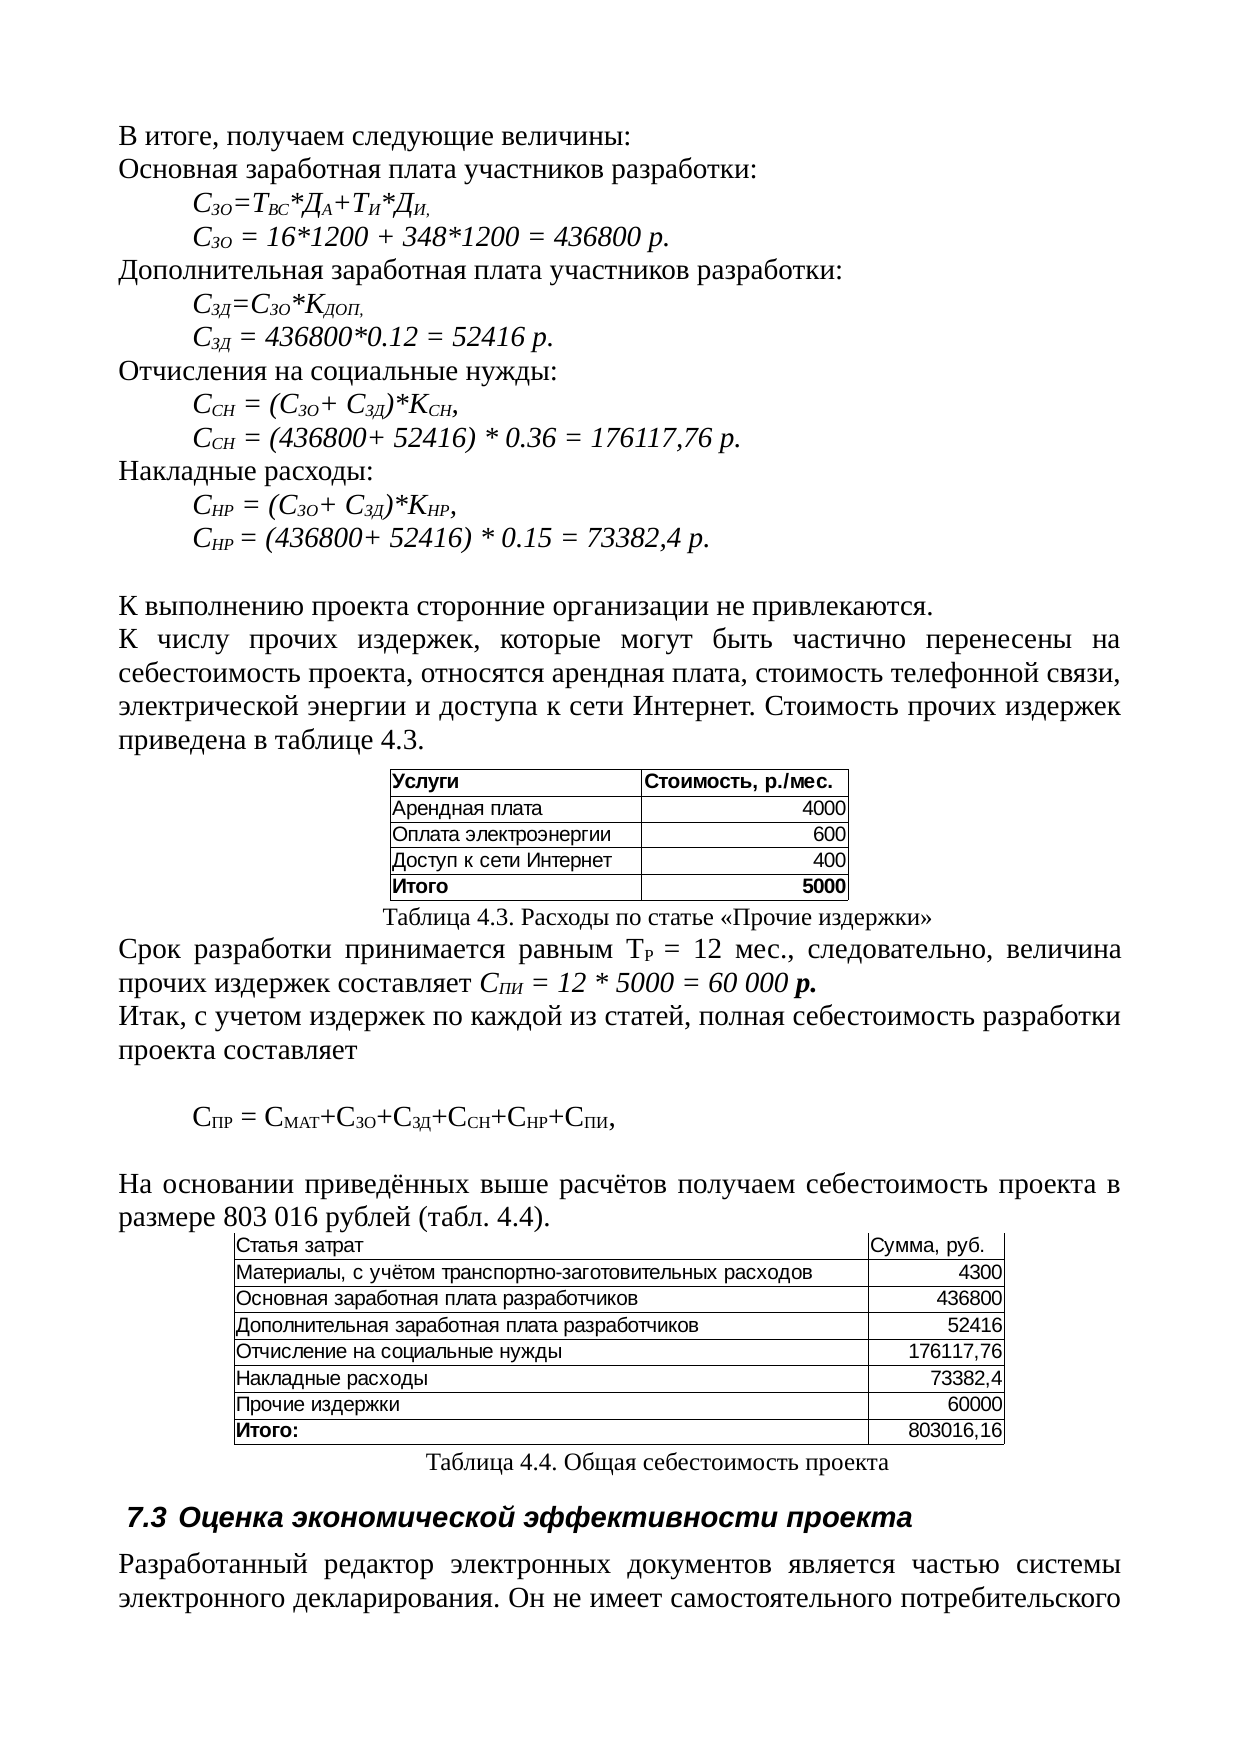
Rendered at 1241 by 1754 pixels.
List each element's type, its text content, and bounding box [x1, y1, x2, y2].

text ССН = (436800+ 52416) * 0.36 = 176117,76 р. [192, 420, 1122, 453]
text ССН = (С­ЗО+ СЗД­)*К­СН, [192, 386, 1122, 420]
text С­ЗД = 436800*0.12 = 52416 р. [192, 319, 1122, 353]
text К выполнению проекта сторонние организации не привлекаются. [118, 588, 1122, 621]
text На основании приведённых выше расчётов получаем себестоимость проекта в размере 803 016 рублей (табл. 4.4). [118, 1166, 1122, 1233]
text Дополнительная заработная плата участников разработки: [118, 252, 1122, 286]
text СПР = СМАТ+СЗО+СЗД+ССН+СНР+СПИ, [192, 1099, 1122, 1132]
text СНР = (436800+ 52416) * 0.15 = 73382,4 р. [192, 521, 1122, 554]
text Срок разработки принимается равным ТР = 12 мес., следовательно, величина прочих издержек составляет СПИ = 12 * 5000 = 60 000 р. [118, 931, 1122, 998]
subtitle Оценка экономической эффективности проекта [118, 1500, 1122, 1534]
text С­ЗО=ТВС*ДА+ТИ*ДИ­, [192, 185, 1122, 219]
text Накладные расходы: [118, 453, 1122, 487]
text С­ЗД=СЗО*КДОП, [192, 286, 1122, 319]
text Отчисления на социальные нужды: [118, 353, 1122, 386]
text Таблица 4.4. Общая себестоимость проекта [118, 1233, 1122, 1475]
text Итак, с учетом издержек по каждой из статей, полная себестоимость разработки проекта составляет [118, 998, 1122, 1065]
text Основная заработная плата участников разработки: [118, 152, 1122, 185]
text Таблица 4.3. Расходы по статье «Прочие издержки» [118, 755, 1122, 931]
text В итоге, получаем следующие величины: [118, 118, 1122, 152]
text Разработанный редактор электронных документов является частью системы электронного декларирования. Он не имеет самостоятельного потребительского [118, 1546, 1122, 1613]
text К числу прочих издержек, которые могут быть частично перенесены на себестоимость проекта, относятся арендная плата, стоимость телефонной связи, электрической энергии и доступа к сети Интернет. Стоимость прочих издержек приведена в таблице 4.3. [118, 621, 1122, 755]
text СЗО = 16*1200 + 348*1200 = 436800 р. [192, 219, 1122, 252]
text СНР = (С­ЗО+ СЗД­)*К­НР, [192, 487, 1122, 521]
